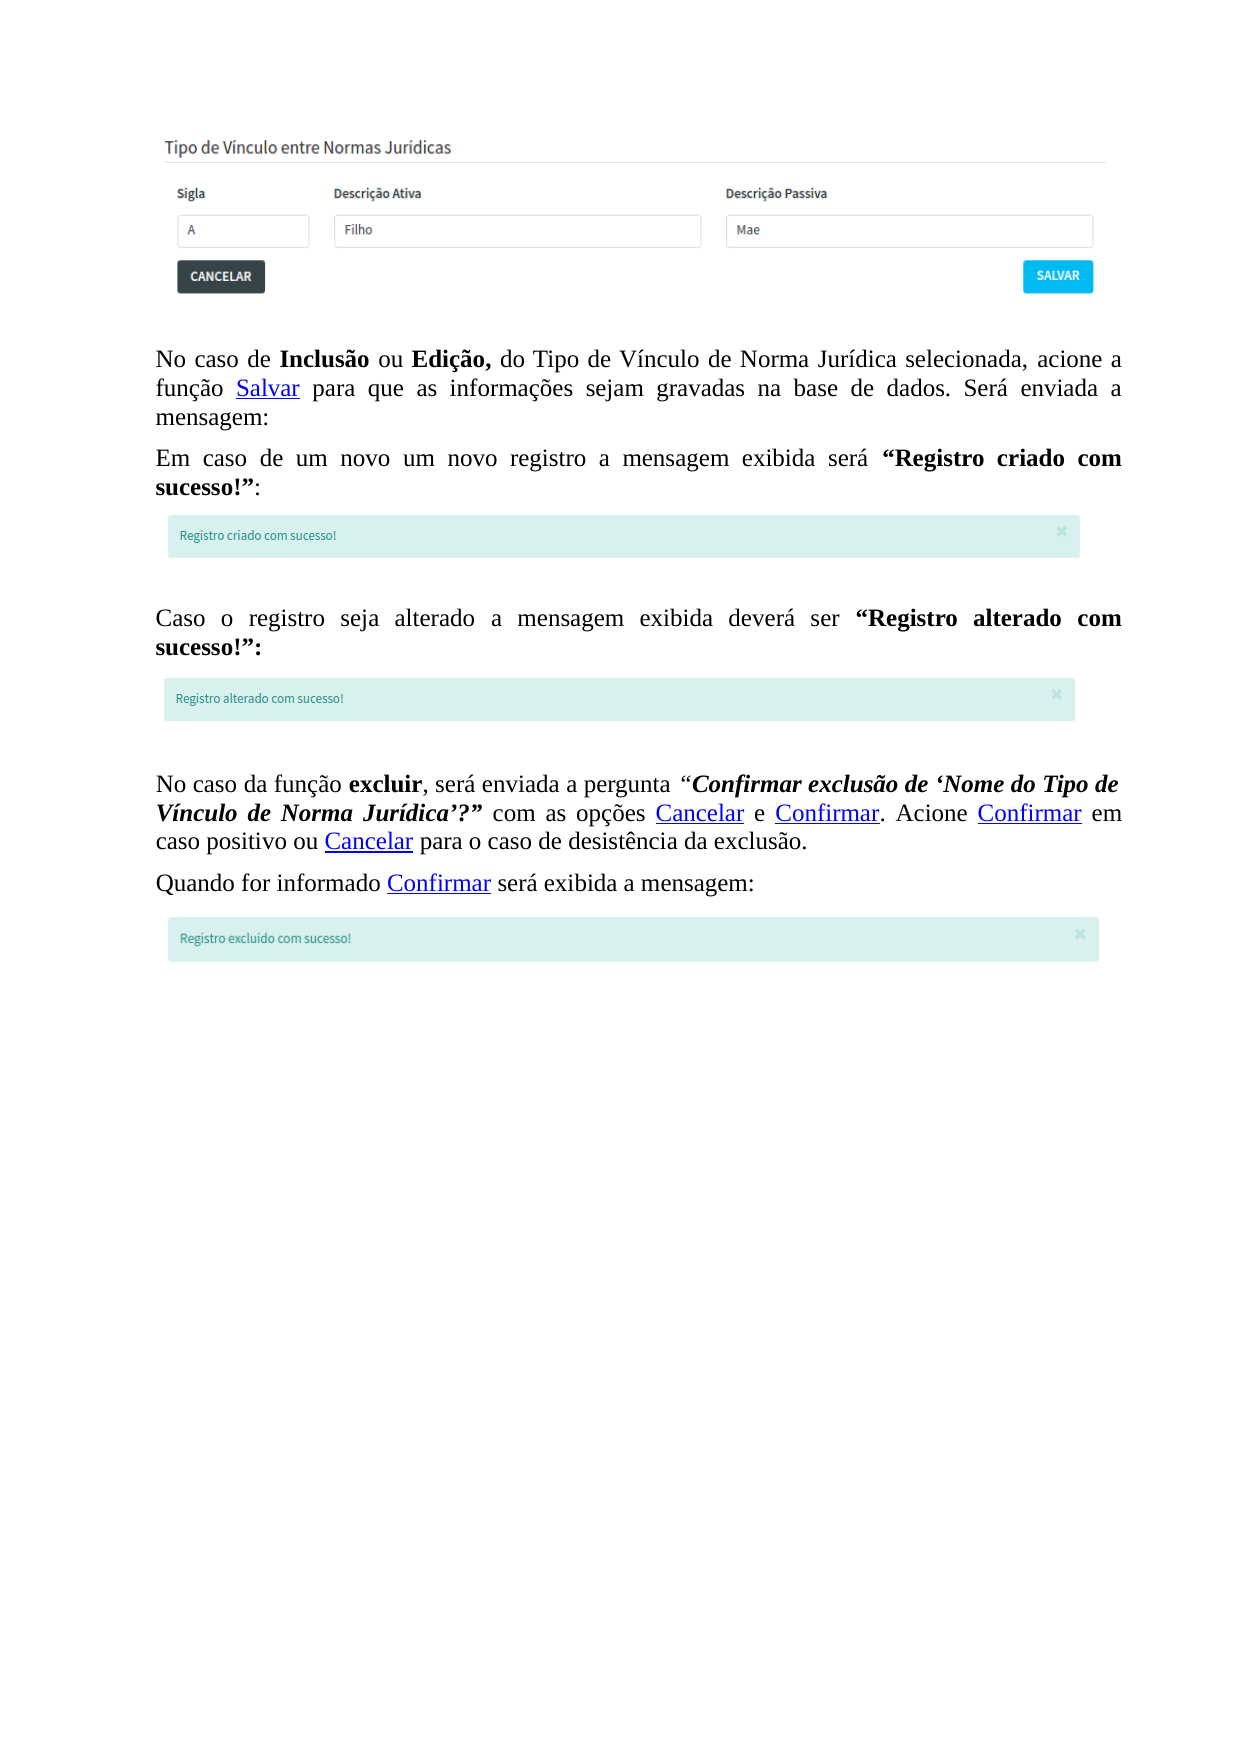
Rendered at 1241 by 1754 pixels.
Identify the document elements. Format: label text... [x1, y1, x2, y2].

list No caso da função excluir, será enviada a pergunta “Confirmar exclusão de ‘Nome do Tipo de Vínculo de Norma Jurídica’?” com as opções Cancelar e Confirmar. Acione Confirmar em caso positivo ou Cancelar para o caso de desistência da exclusão. [156, 769, 1122, 855]
picture [165, 512, 1093, 562]
picture [165, 135, 1112, 310]
picture [157, 672, 1084, 728]
picture [164, 914, 1103, 967]
list Em caso de um novo um novo registro a mensagem exibida será “Registro criado com sucesso!”: [155, 443, 1122, 500]
list Caso o registro seja alterado a mensagem exibida deverá ser “Registro alterado com sucesso!”: [155, 603, 1122, 660]
list No caso de Inclusão ou Edição, do Tipo de Vínculo de Norma Jurídica selecionada, acione a função Salvar para que as informações sejam gravadas na base de dados. Será enviada a mensagem: [155, 344, 1122, 430]
list Quando for informado Confirmar será exibida a mensagem: [156, 868, 1122, 896]
